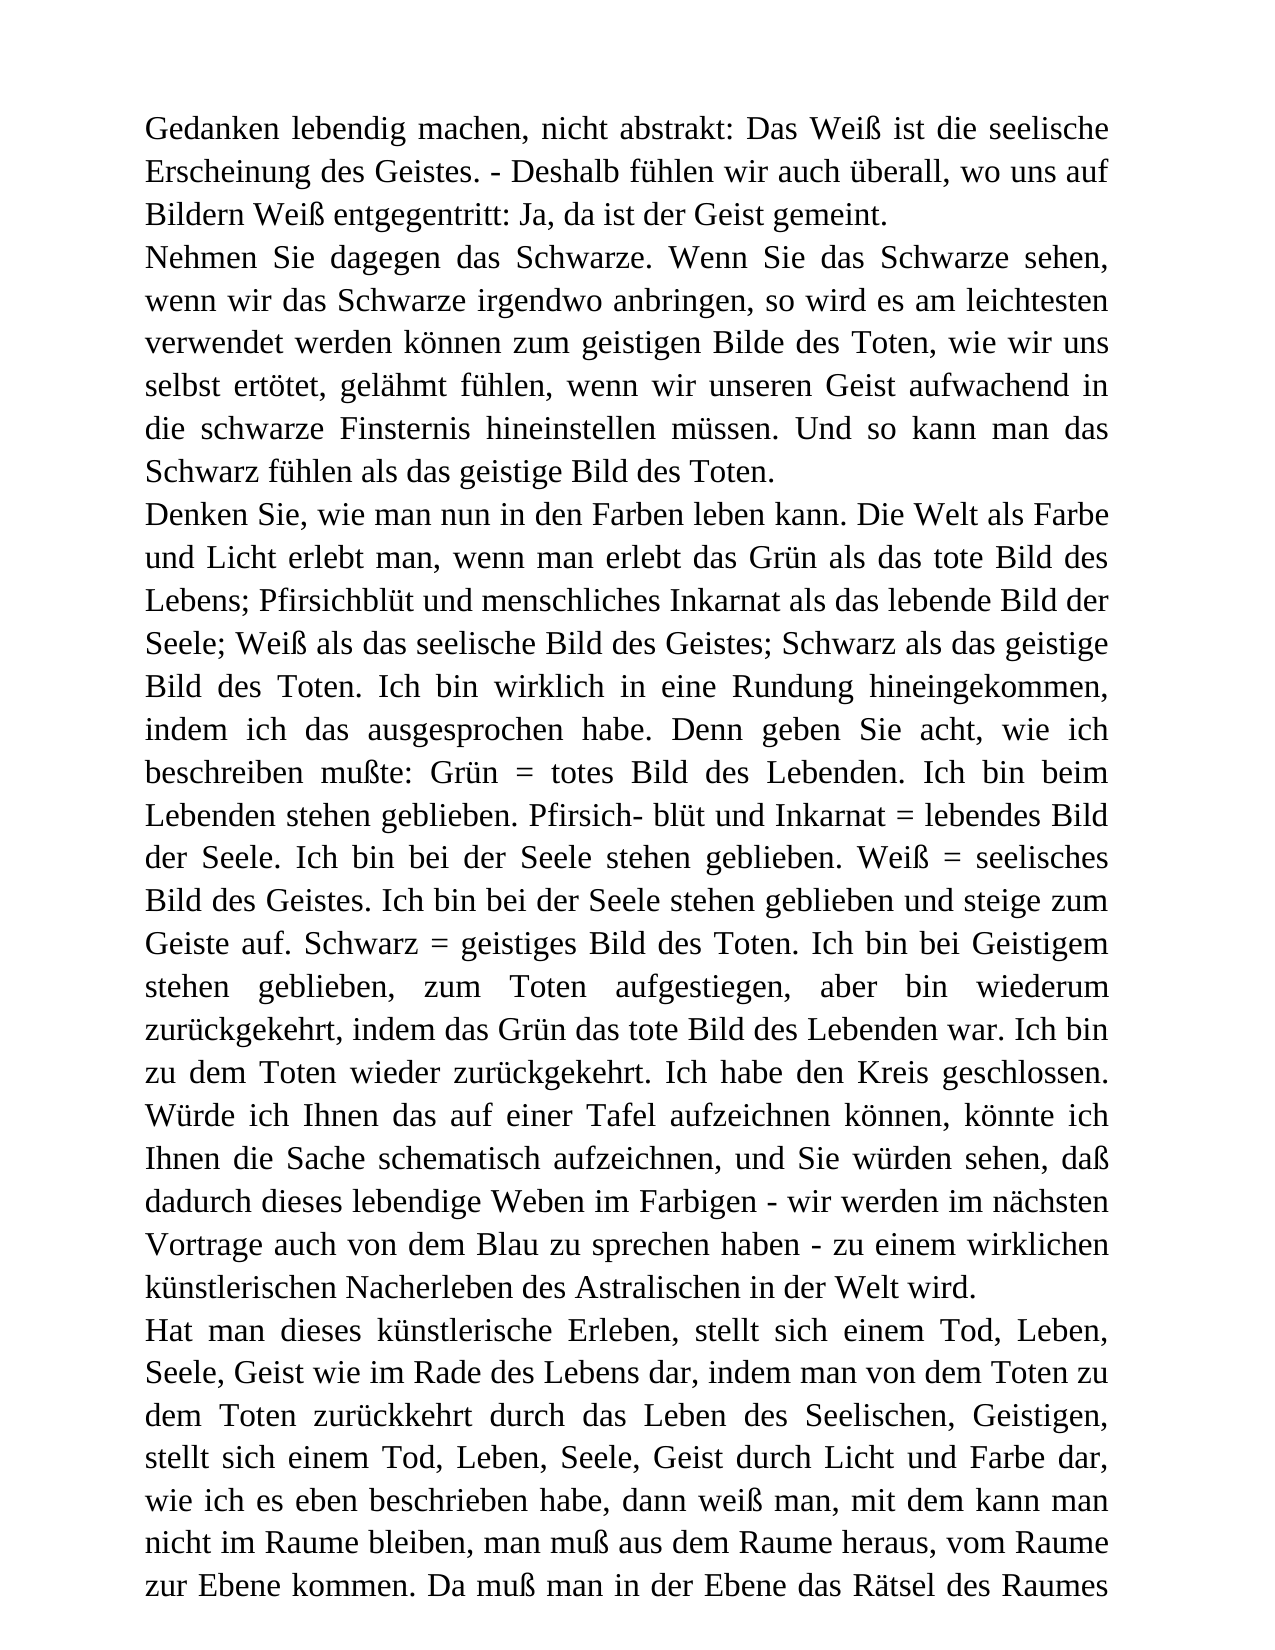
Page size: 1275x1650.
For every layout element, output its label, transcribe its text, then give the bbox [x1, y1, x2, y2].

text Hat man dieses künstlerische Erleben, stellt sich einem Tod, Leben, Seele, Geist wie im Rade des Lebens dar, indem man von dem Toten zu dem Toten zurückkehrt durch das Leben des Seelischen, Geistigen, stellt sich einem Tod, Leben, Seele, Geist durch Licht und Farbe dar, wie ich es eben beschrieben habe, dann weiß man, mit dem kann man nicht im Raume bleiben, man muß aus dem Raume heraus, vom Raume zur Ebene kommen. Da muß man in der Ebene das Rätsel des Raumes [144, 1310, 1110, 1603]
text Gedanken lebendig machen, nicht abstrakt: Das Weiß ist die seelische Erscheinung des Geistes. - Deshalb fühlen wir auch überall, wo uns auf Bildern Weiß entgegentritt: Ja, da ist der Geist gemeint. [144, 108, 1110, 232]
text Nehmen Sie dagegen das Schwarze. Wenn Sie das Schwarze sehen, wenn wir das Schwarze irgendwo anbringen, so wird es am leichtesten verwendet werden können zum geistigen Bilde des Toten, wie wir uns selbst ertötet, gelähmt fühlen, wenn wir unseren Geist aufwachend in die schwarze Finsternis hineinstellen müssen. Und so kann man das Schwarz fühlen als das geistige Bild des Toten. [144, 237, 1110, 490]
text Denken Sie, wie man nun in den Farben leben kann. Die Welt als Farbe und Licht erlebt man, wenn man erlebt das Grün als das tote Bild des Lebens; Pfirsichblüt und menschliches Inkarnat als das lebende Bild der Seele; Weiß als das seelische Bild des Geistes; Schwarz als das geistige Bild des Toten. Ich bin wirklich in eine Rundung hineingekommen, indem ich das ausgesprochen habe. Denn geben Sie acht, wie ich beschreiben mußte: Grün = totes Bild des Lebenden. Ich bin beim Lebenden stehen geblieben. Pfirsich- blüt und Inkarnat = lebendes Bild der Seele. Ich bin bei der Seele stehen geblieben. Weiß = seelisches Bild des Geistes. Ich bin bei der Seele stehen geblieben und steige zum Geiste auf. Schwarz = geistiges Bild des Toten. Ich bin bei Geistigem stehen geblieben, zum Toten aufgestiegen, aber bin wiederum zurückgekehrt, indem das Grün das tote Bild des Lebenden war. Ich bin zu dem Toten wieder zurückgekehrt. Ich habe den Kreis geschlossen. Würde ich Ihnen das auf einer Tafel aufzeichnen können, könnte ich Ihnen die Sache schematisch aufzeichnen, und Sie würden sehen, daß dadurch dieses lebendige Weben im Farbigen - wir werden im nächsten Vortrage auch von dem Blau zu sprechen haben - zu einem wirklichen künstlerischen Nacherleben des Astralischen in der Welt wird. [144, 494, 1110, 1305]
